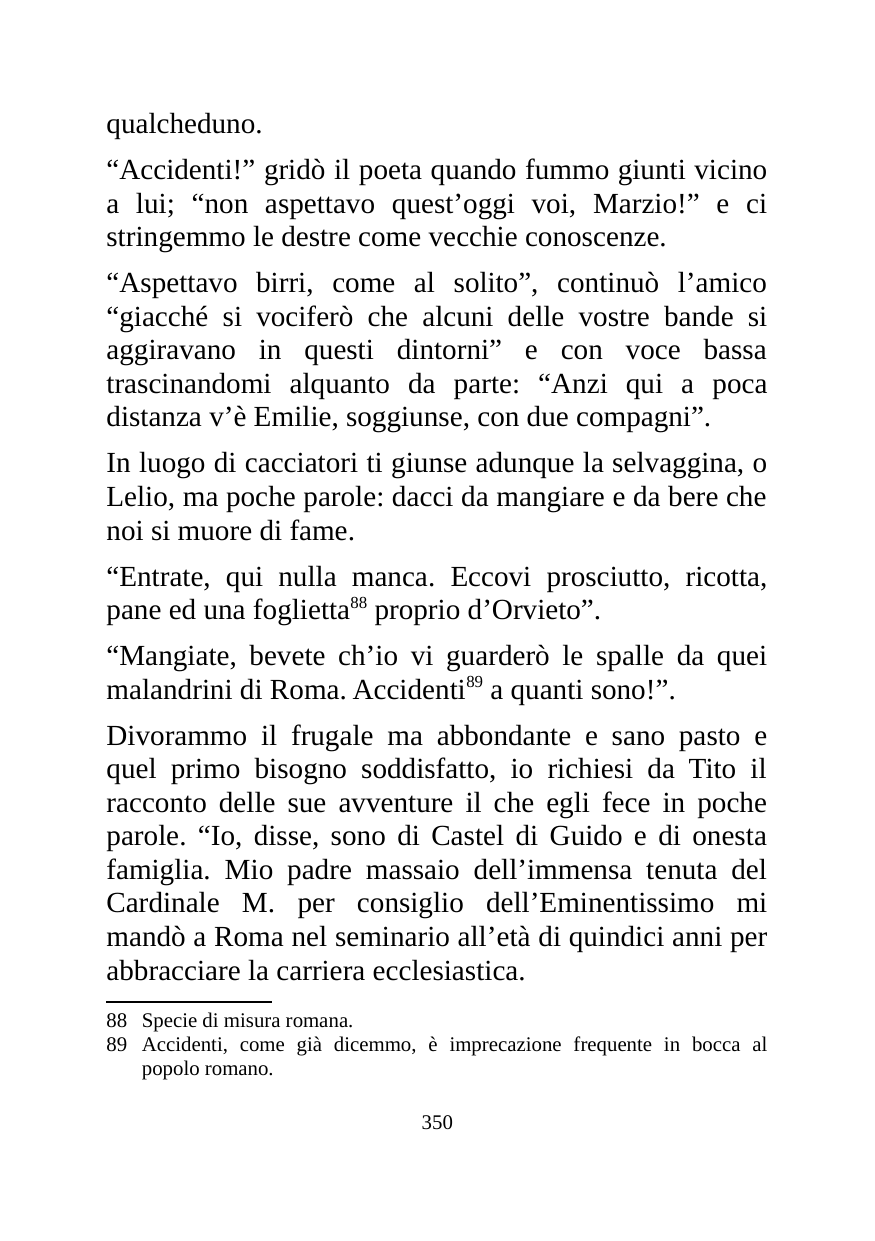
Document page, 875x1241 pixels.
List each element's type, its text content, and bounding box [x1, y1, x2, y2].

text Divorammo il frugale ma abbondante e sano pasto e quel primo bisogno soddisfatto, io richiesi da Tito il racconto delle sue avventure il che egli fece in poche parole. “Io, disse, sono di Castel di Guido e di onesta famiglia. Mio padre massaio dell’immensa tenuta del Cardinale M. per consiglio dell’Eminentissimo mi mandò a Roma nel seminario all’età di quindici anni per abbracciare la carriera ecclesiastica. [106, 718, 768, 986]
text “Accidenti!” gridò il poeta quando fummo giunti vicino a lui; “non aspettavo quest’oggi voi, Marzio!” e ci stringemmo le destre come vecchie conoscenze. [106, 152, 768, 253]
text “Mangiate, bevete ch’io vi guarderò le spalle da quei malandrini di Roma. Accidenti a quanti sono!”. [106, 638, 768, 705]
text Accidenti, come già dicemmo, è imprecazione frequente in bocca al popolo romano. [106, 1032, 768, 1080]
text In luogo di cacciatori ti giunse adunque la selvaggina, o Lelio, ma poche parole: dacci da mangiare e da bere che noi si muore di fame. [106, 446, 768, 546]
text “Entrate, qui nulla manca. Eccovi prosciutto, ricotta, pane ed una foglietta proprio d’Orvieto”. [106, 559, 768, 626]
text qualcheduno. [106, 106, 768, 140]
text Specie di misura romana. [106, 1008, 768, 1032]
text “Aspettavo birri, come al solito”, continuò l’amico “giacché si vociferò che alcuni delle vostre bande si aggiravano in questi dintorni” e con voce bassa trascinandomi alquanto da parte: “Anzi qui a poca distanza v’è Emilie, soggiunse, con due compagni”. [106, 265, 768, 433]
